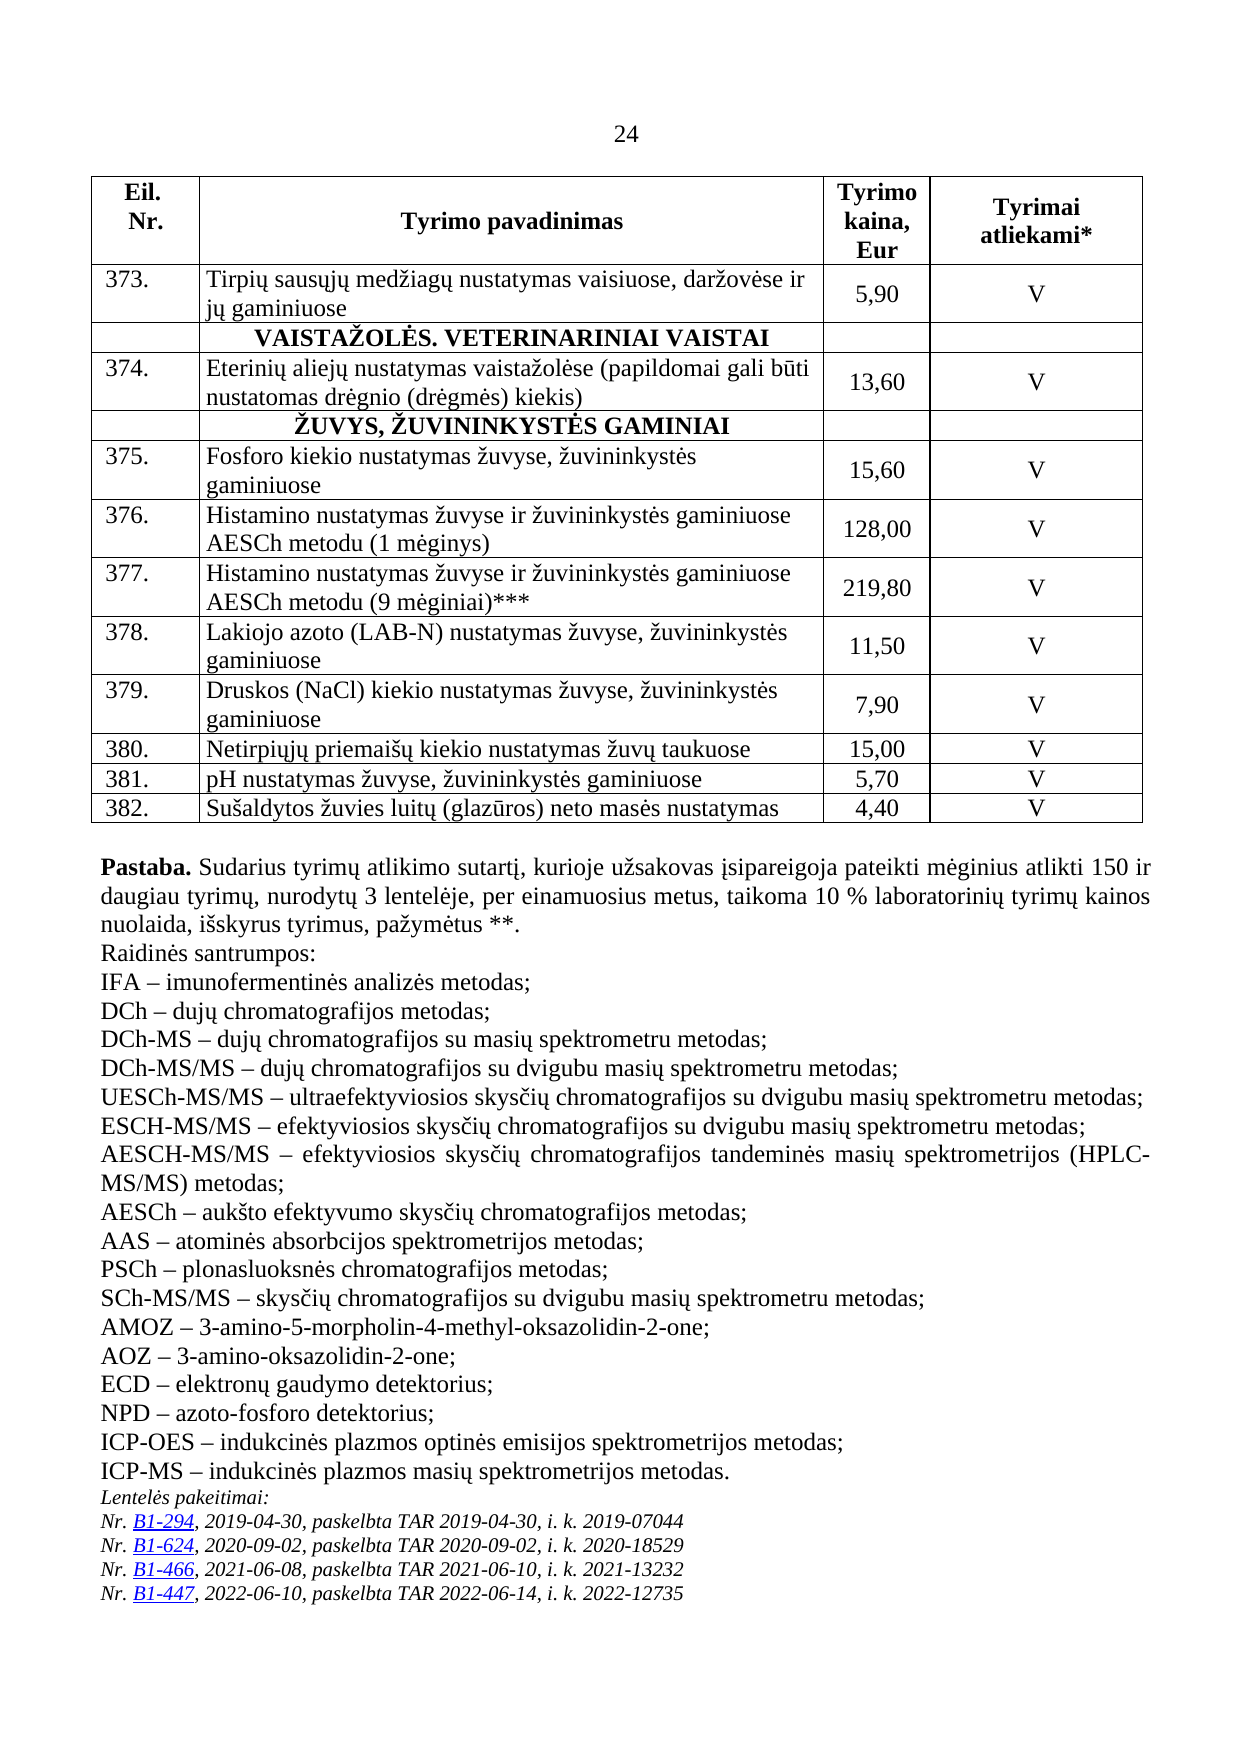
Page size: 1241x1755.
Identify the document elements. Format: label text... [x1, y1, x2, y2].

table_cell Eterinių aliejų nustatymas vaistažolėse (papildomai gali būti nustatomas drėgnio (drėgmės) kiekis) [200, 353, 823, 410]
table_cell V [931, 794, 1142, 822]
table_cell 373. [92, 265, 199, 322]
table_cell VAISTAŽOLĖS. VETERINARINIAI VAISTAI [200, 323, 823, 352]
table_cell 379. [92, 675, 199, 733]
table_cell 13,60 [824, 353, 929, 410]
text UESCh-MS/MS – ultraefektyviosios skysčių chromatografijos su dvigubu masių spektrometru metodas; [100, 1082, 1152, 1111]
text PSCh – plonasluoksnės chromatografijos metodas; [100, 1254, 1152, 1283]
table_cell V [931, 675, 1142, 733]
text ESCH-MS/MS – efektyviosios skysčių chromatografijos su dvigubu masių spektrometru metodas; [100, 1111, 1152, 1139]
text Nr. B1-624, 2020-09-02, paskelbta TAR 2020-09-02, i. k. 2020-18529 [100, 1533, 1152, 1557]
table_cell Fosforo kiekio nustatymas žuvyse, žuvininkystės gaminiuose [200, 441, 823, 499]
table_cell 376. [92, 500, 199, 557]
text DCh-MS – dujų chromatografijos su masių spektrometru metodas; [100, 1024, 1152, 1053]
text SCh-MS/MS – skysčių chromatografijos su dvigubu masių spektrometru metodas; [100, 1283, 1152, 1312]
table_header Tyrimo pavadinimas [200, 177, 823, 263]
text AOZ – 3-amino-oksazolidin-2-one; [100, 1341, 1152, 1369]
table_cell 375. [92, 441, 199, 499]
text Nr. B1-466, 2021-06-08, paskelbta TAR 2021-06-10, i. k. 2021-13232 [100, 1557, 1152, 1581]
table_cell [931, 323, 1142, 352]
text AMOZ – 3-amino-5-morpholin-4-methyl-oksazolidin-2-one; [100, 1312, 1152, 1341]
text Nr. B1-447, 2022-06-10, paskelbta TAR 2022-06-14, i. k. 2022-12735 [100, 1581, 1152, 1605]
text Pastaba. Sudarius tyrimų atlikimo sutartį, kurioje užsakovas įsipareigoja pateikti mėginius atlikti 150 ir daugiau tyrimų, nurodytų 3 lentelėje, per einamuosius metus, taikoma 10 % laboratorinių tyrimų kainos nuolaida, išskyrus tyrimus, pažymėtus **. [100, 852, 1152, 938]
table_header Tyrimai atliekami* [931, 177, 1142, 263]
table_cell ŽUVYS, ŽuvININKYSTĖS GAMINIAI [200, 411, 823, 440]
table_cell Histamino nustatymas žuvyse ir žuvininkystės gaminiuose AESCh metodu (1 mėginys) [200, 500, 823, 557]
text ICP-MS – indukcinės plazmos masių spektrometrijos metodas. [100, 1456, 1171, 1484]
table_cell Netirpiųjų priemaišų kiekio nustatymas žuvų taukuose [200, 734, 823, 763]
table_cell 11,50 [824, 617, 929, 674]
text Raidinės santrumpos: [100, 938, 1152, 967]
table_cell [824, 323, 929, 352]
text DCh-MS/MS – dujų chromatografijos su dvigubu masių spektrometru metodas; [100, 1053, 1152, 1082]
table_cell Tirpių sausųjų medžiagų nustatymas vaisiuose, daržovėse ir jų gaminiuose [200, 265, 823, 322]
text Nr. B1-294, 2019-04-30, paskelbta TAR 2019-04-30, i. k. 2019-07044 [100, 1509, 1152, 1533]
table_cell V [931, 500, 1142, 557]
table_cell V [931, 558, 1142, 616]
table_cell pH nustatymas žuvyse, žuvininkystės gaminiuose [200, 764, 823, 792]
text AAS – atominės absorbcijos spektrometrijos metodas; [100, 1226, 1152, 1254]
table_cell Histamino nustatymas žuvyse ir žuvininkystės gaminiuose AESCh metodu (9 mėginiai)*** [200, 558, 823, 616]
table_cell V [931, 265, 1142, 322]
table_cell 128,00 [824, 500, 929, 557]
table_cell Lakiojo azoto (LAB-N) nustatymas žuvyse, žuvininkystės gaminiuose [200, 617, 823, 674]
table_header Tyrimo kaina, Eur [824, 177, 929, 263]
table_cell Sušaldytos žuvies luitų (glazūros) neto masės nustatymas [200, 794, 823, 822]
table_cell V [931, 734, 1142, 763]
table_cell 4,40 [824, 794, 929, 822]
table_cell [931, 411, 1142, 440]
table_cell 374. [92, 353, 199, 410]
text ICP-OES – indukcinės plazmos optinės emisijos spektrometrijos metodas; [100, 1427, 1152, 1456]
table_cell 219,80 [824, 558, 929, 616]
table_cell V [931, 441, 1142, 499]
table_cell 15,60 [824, 441, 929, 499]
text IFA – imunofermentinės analizės metodas; [100, 967, 1152, 996]
text ECD – elektronų gaudymo detektorius; [100, 1369, 1152, 1398]
table_cell Druskos (NaCl) kiekio nustatymas žuvyse, žuvininkystės gaminiuose [200, 675, 823, 733]
table_cell 378. [92, 617, 199, 674]
table_cell [824, 411, 929, 440]
table_cell [92, 411, 199, 440]
table_cell 380. [92, 734, 199, 763]
table_cell 15,00 [824, 734, 929, 763]
text AESCH-MS/MS – efektyviosios skysčių chromatografijos tandeminės masių spektrometrijos (HPLC-MS/MS) metodas; [100, 1139, 1152, 1197]
text Lentelės pakeitimai: [100, 1484, 1152, 1509]
table_cell 377. [92, 558, 199, 616]
table_cell 5,90 [824, 265, 929, 322]
table_cell V [931, 764, 1142, 792]
table_cell V [931, 617, 1142, 674]
text DCh – dujų chromatografijos metodas; [100, 996, 1152, 1024]
table_cell [92, 323, 199, 352]
table_cell V [931, 353, 1142, 410]
table_cell 7,90 [824, 675, 929, 733]
table_header Eil. Nr. [92, 177, 199, 263]
text AESCh – aukšto efektyvumo skysčių chromatografijos metodas; [100, 1197, 1152, 1226]
table_cell 382. [92, 794, 199, 822]
text NPD – azoto-fosforo detektorius; [100, 1398, 1152, 1427]
table_cell 381. [92, 764, 199, 792]
table_cell 5,70 [824, 764, 929, 792]
